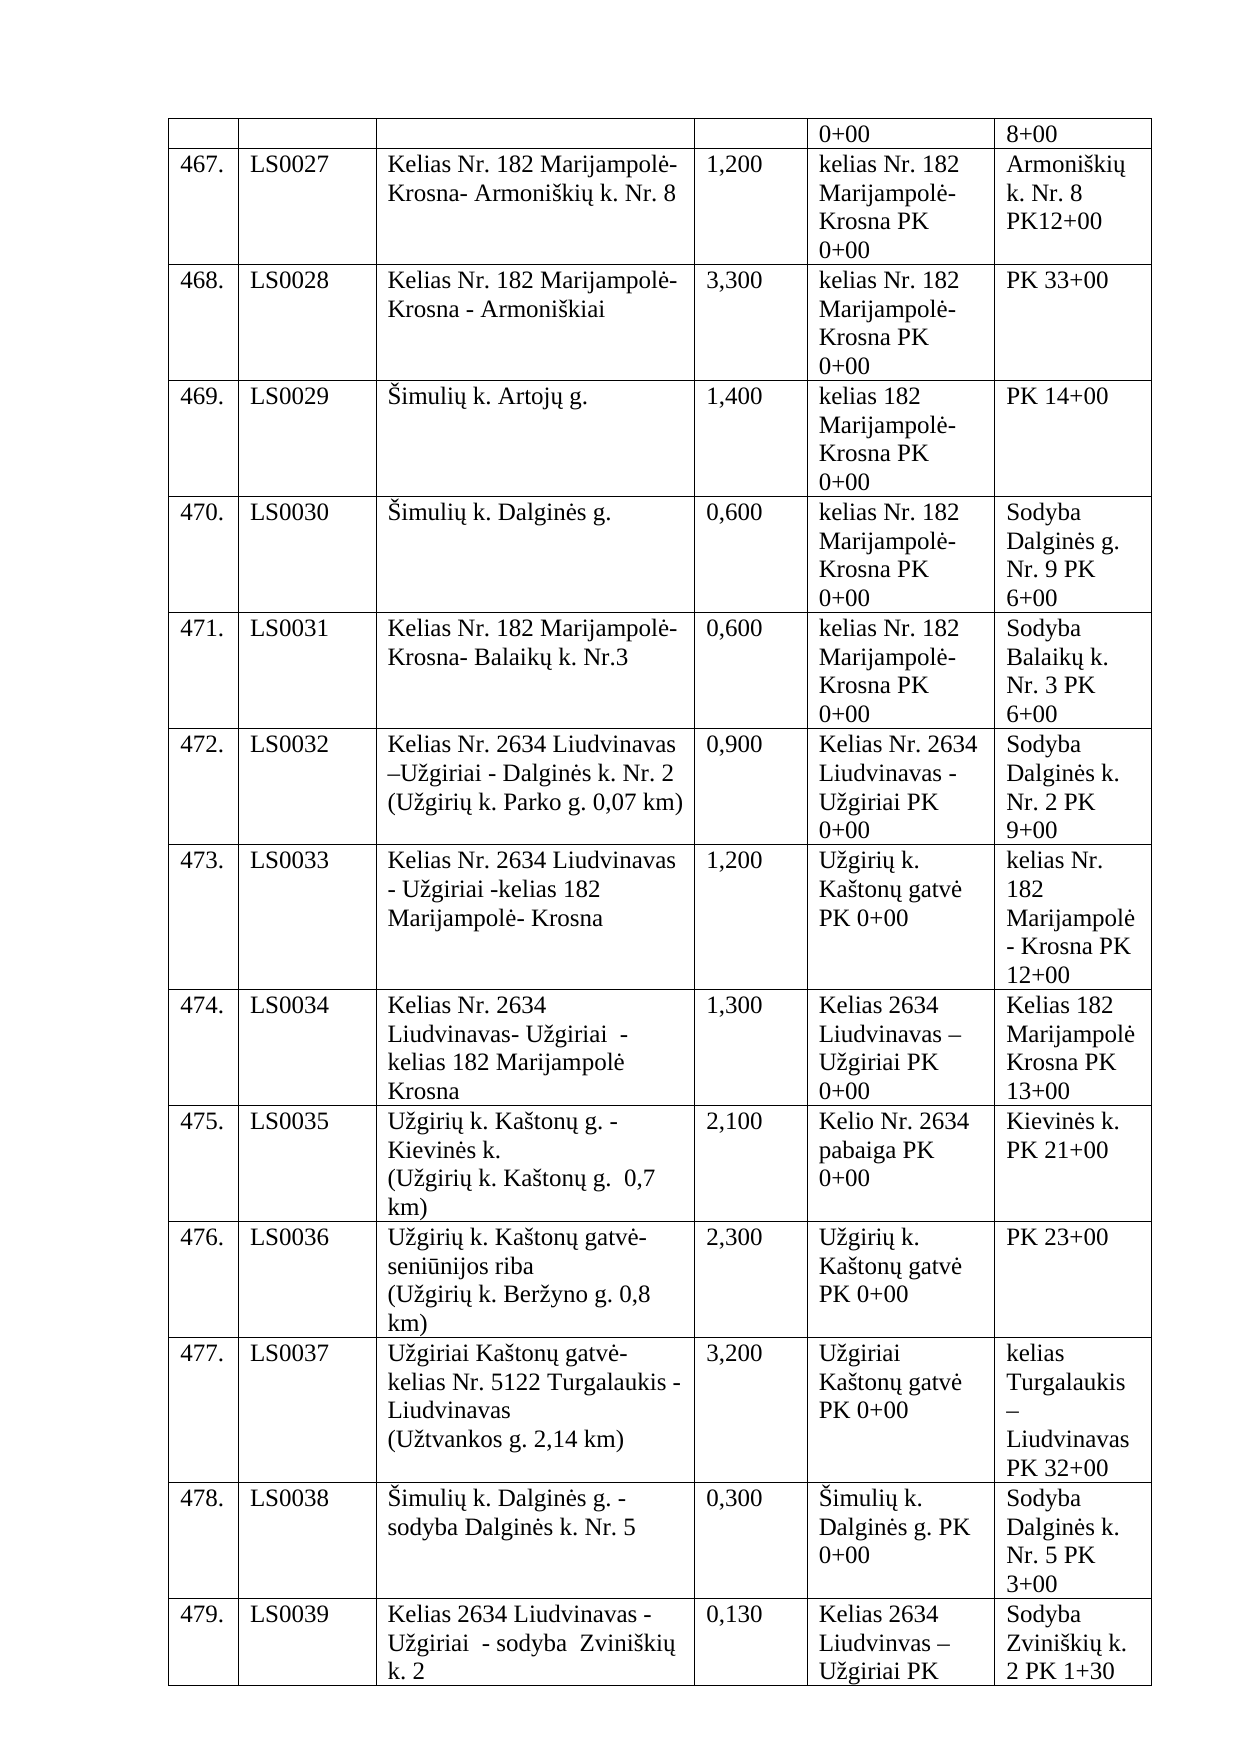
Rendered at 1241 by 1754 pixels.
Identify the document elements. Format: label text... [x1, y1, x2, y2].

table_cell LS0038 [239, 1483, 376, 1598]
table_cell 0,130 [695, 1599, 807, 1685]
table_cell Kelias Nr. 2634 Liudvinavas- Užgiriai - kelias 182 Marijampolė Krosna [377, 990, 694, 1105]
table_cell 1,200 [695, 845, 807, 989]
table_cell 8+00 [995, 119, 1151, 148]
table_cell LS0027 [239, 149, 376, 264]
table_cell kelias Nr. 182 Marijampolė- Krosna PK 0+00 [808, 149, 994, 264]
table_cell [239, 119, 376, 148]
table_cell kelias Nr. 182 Marijampolė- Krosna PK 0+00 [808, 265, 994, 380]
table_cell LS0034 [239, 990, 376, 1105]
table_cell kelias Nr. 182 Marijampolė- Krosna PK 0+00 [808, 497, 994, 612]
table_cell Kelias 2634 Liudvinvas – Užgiriai PK [808, 1599, 994, 1685]
table_cell LS0035 [239, 1106, 376, 1221]
table_cell 1,400 [695, 381, 807, 496]
table_cell Kievinės k. PK 21+00 [995, 1106, 1151, 1221]
table_cell 470. [169, 497, 238, 612]
table_cell 1,300 [695, 990, 807, 1105]
table_cell Kelias 2634 Liudvinavas -Užgiriai - sodyba Zviniškių k. 2 [377, 1599, 694, 1685]
table_cell Kelias Nr. 182 Marijampolė- Krosna - Armoniškiai [377, 265, 694, 380]
table_cell Šimulių k. Dalginės g. PK 0+00 [808, 1483, 994, 1598]
table_cell Kelias Nr. 182 Marijampolė- Krosna- Balaikų k. Nr.3 [377, 613, 694, 728]
table_cell 475. [169, 1106, 238, 1221]
table_cell Kelias Nr. 2634 Liudvinavas –Užgiriai - Dalginės k. Nr. 2 (Užgirių k. Parko g. 0,07 km) [377, 729, 694, 844]
table_cell kelias 182 Marijampolė- Krosna PK 0+00 [808, 381, 994, 496]
table_cell Sodyba Zviniškių k. 2 PK 1+30 [995, 1599, 1151, 1685]
table_cell 467. [169, 149, 238, 264]
table_cell 2,100 [695, 1106, 807, 1221]
table_cell kelias Nr. 182 Marijampolė- Krosna PK 0+00 [808, 613, 994, 728]
table_cell Sodyba Balaikų k. Nr. 3 PK 6+00 [995, 613, 1151, 728]
table_cell Sodyba Dalginės k. Nr. 2 PK 9+00 [995, 729, 1151, 844]
table_cell [377, 119, 694, 148]
table_cell Užgirių k. Kaštonų gatvė PK 0+00 [808, 1222, 994, 1337]
table_cell Sodyba Dalginės g. Nr. 9 PK 6+00 [995, 497, 1151, 612]
table_cell Šimulių k. Dalginės g. [377, 497, 694, 612]
table_cell 469. [169, 381, 238, 496]
table_cell Kelias Nr. 182 Marijampolė- Krosna- Armoniškių k. Nr. 8 [377, 149, 694, 264]
table_cell Kelias 2634 Liudvinavas – Užgiriai PK 0+00 [808, 990, 994, 1105]
table_cell 479. [169, 1599, 238, 1685]
table_cell Šimulių k. Artojų g. [377, 381, 694, 496]
table_cell Užgirių k. Kaštonų g. - Kievinės k. (Užgirių k. Kaštonų g. 0,7 km) [377, 1106, 694, 1221]
table_cell 477. [169, 1338, 238, 1482]
table_cell Užgirių k. Kaštonų gatvė PK 0+00 [808, 845, 994, 989]
table_cell LS0039 [239, 1599, 376, 1685]
table_cell kelias Turgalaukis –Liudvinavas PK 32+00 [995, 1338, 1151, 1482]
table_cell Kelio Nr. 2634 pabaiga PK 0+00 [808, 1106, 994, 1221]
table_cell LS0032 [239, 729, 376, 844]
table_cell 468. [169, 265, 238, 380]
table_cell PK 14+00 [995, 381, 1151, 496]
table_cell 0,900 [695, 729, 807, 844]
table_cell Užgirių k. Kaštonų gatvė- seniūnijos riba (Užgirių k. Beržyno g. 0,8 km) [377, 1222, 694, 1337]
table_cell 1,200 [695, 149, 807, 264]
table_cell 473. [169, 845, 238, 989]
table_cell 0,300 [695, 1483, 807, 1598]
table_cell 3,200 [695, 1338, 807, 1482]
table_cell LS0037 [239, 1338, 376, 1482]
table_cell 472. [169, 729, 238, 844]
table_cell 3,300 [695, 265, 807, 380]
table_cell kelias Nr. 182 Marijampolė- Krosna PK 12+00 [995, 845, 1151, 989]
table_cell LS0031 [239, 613, 376, 728]
table_cell 474. [169, 990, 238, 1105]
table_cell LS0030 [239, 497, 376, 612]
table_cell Sodyba Dalginės k. Nr. 5 PK 3+00 [995, 1483, 1151, 1598]
table_cell Šimulių k. Dalginės g. - sodyba Dalginės k. Nr. 5 [377, 1483, 694, 1598]
table_cell 476. [169, 1222, 238, 1337]
table_cell Armoniškių k. Nr. 8 PK12+00 [995, 149, 1151, 264]
table_cell [169, 119, 238, 148]
table_cell 471. [169, 613, 238, 728]
table_cell LS0028 [239, 265, 376, 380]
table_cell PK 33+00 [995, 265, 1151, 380]
table_cell 0+00 [808, 119, 994, 148]
table_cell 2,300 [695, 1222, 807, 1337]
table_cell 0,600 [695, 613, 807, 728]
table_cell Kelias Nr. 2634 Liudvinavas - Užgiriai -kelias 182 Marijampolė- Krosna [377, 845, 694, 989]
table_cell LS0036 [239, 1222, 376, 1337]
table_cell 478. [169, 1483, 238, 1598]
table_cell LS0033 [239, 845, 376, 989]
table_cell LS0029 [239, 381, 376, 496]
table_cell PK 23+00 [995, 1222, 1151, 1337]
table_cell Kelias Nr. 2634 Liudvinavas - Užgiriai PK 0+00 [808, 729, 994, 844]
table_cell Kelias 182 Marijampolė Krosna PK 13+00 [995, 990, 1151, 1105]
table_cell [695, 119, 807, 148]
table_cell 0,600 [695, 497, 807, 612]
table_cell Užgiriai Kaštonų gatvė PK 0+00 [808, 1338, 994, 1482]
table_cell Užgiriai Kaštonų gatvė- kelias Nr. 5122 Turgalaukis -Liudvinavas (Užtvankos g. 2,14 km) [377, 1338, 694, 1482]
